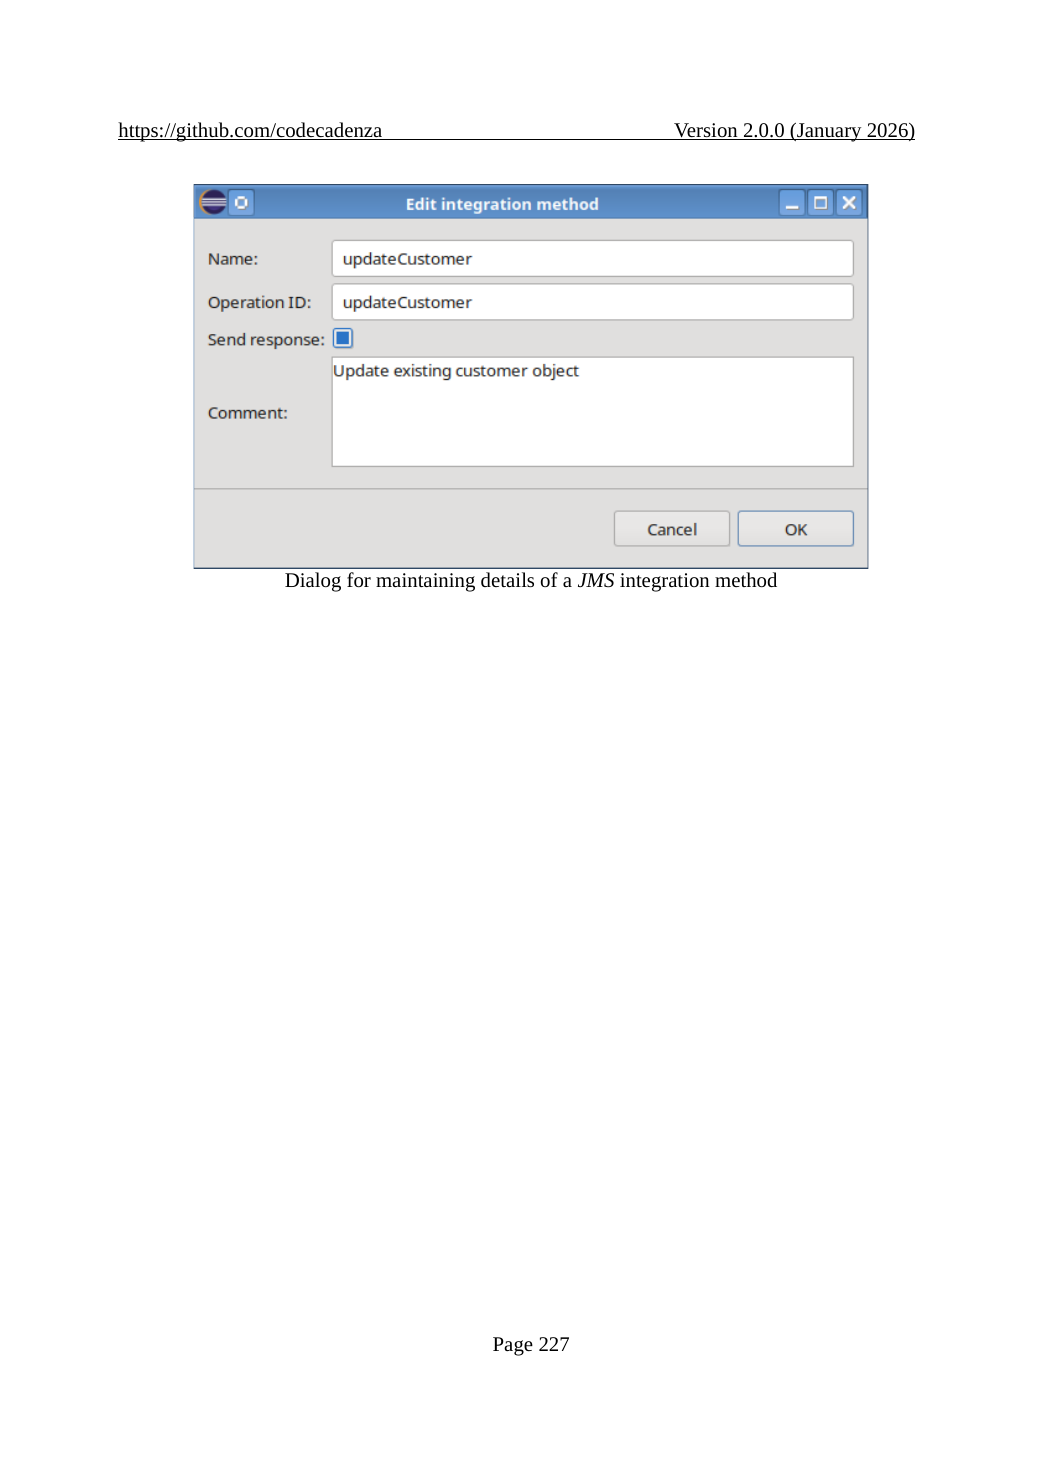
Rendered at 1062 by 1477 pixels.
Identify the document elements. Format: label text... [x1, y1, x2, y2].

text Dialog for maintaining details of a JMS integration method [193, 569, 868, 592]
picture [193, 184, 869, 569]
